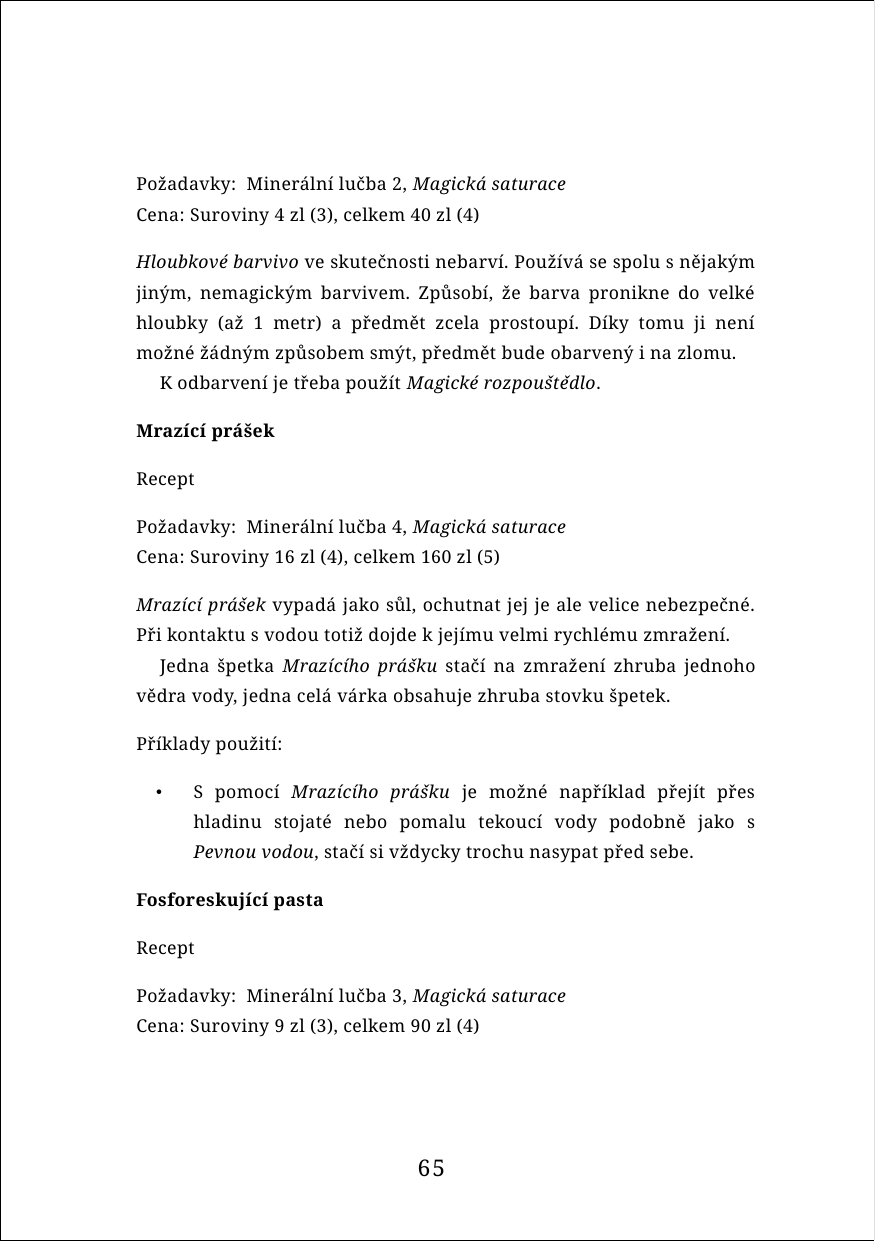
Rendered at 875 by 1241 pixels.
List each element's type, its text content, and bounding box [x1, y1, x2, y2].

text Mrazící prášek vypadá jako sůl, ochutnat jej je ale velice nebezpečné. Při kontaktu s vodou totiž dojde k jejímu velmi rychlému zmražení. Jedna špetka Mrazícího prášku stačí na zmražení zhruba jednoho vědra vody, jedna celá várka obsahuje zhruba stovku špetek. [136, 593, 756, 707]
text Požadavky: Minerální lučba 4, Magická saturace Cena: Suroviny 16 zl (4), celkem 160 zl (5) [136, 514, 756, 569]
list S pomocí Mrazícího prášku je možné například přejít přes hladinu stojaté nebo pomalu tekoucí vody podobně jako s Pevnou vodou, stačí si vždycky trochu nasypat před sebe. [156, 779, 756, 864]
text Požadavky: Minerální lučba 2, Magická saturace Cena: Suroviny 4 zl (3), celkem 40 zl (4) [136, 172, 756, 226]
text Fosforeskující pasta [136, 887, 756, 912]
text Hloubkové barvivo ve skutečnosti nebarví. Používá se spolu s nějakým jiným, nemagickým barvivem. Způsobí, že barva pronikne do velké hloubky (až 1 metr) a předmět zcela prostoupí. Díky tomu ji není možné žádným způsobem smýt, předmět bude obarvený i na zlomu. K odbarvení je třeba použít Magické rozpouštědlo. [136, 250, 756, 395]
text Recept [136, 935, 756, 959]
text Recept [136, 467, 756, 491]
text Požadavky: Minerální lučba 3, Magická saturace Cena: Suroviny 9 zl (3), celkem 90 zl (4) [136, 983, 756, 1038]
text Mrazící prášek [136, 419, 756, 443]
text Příklady použití: [136, 731, 756, 755]
